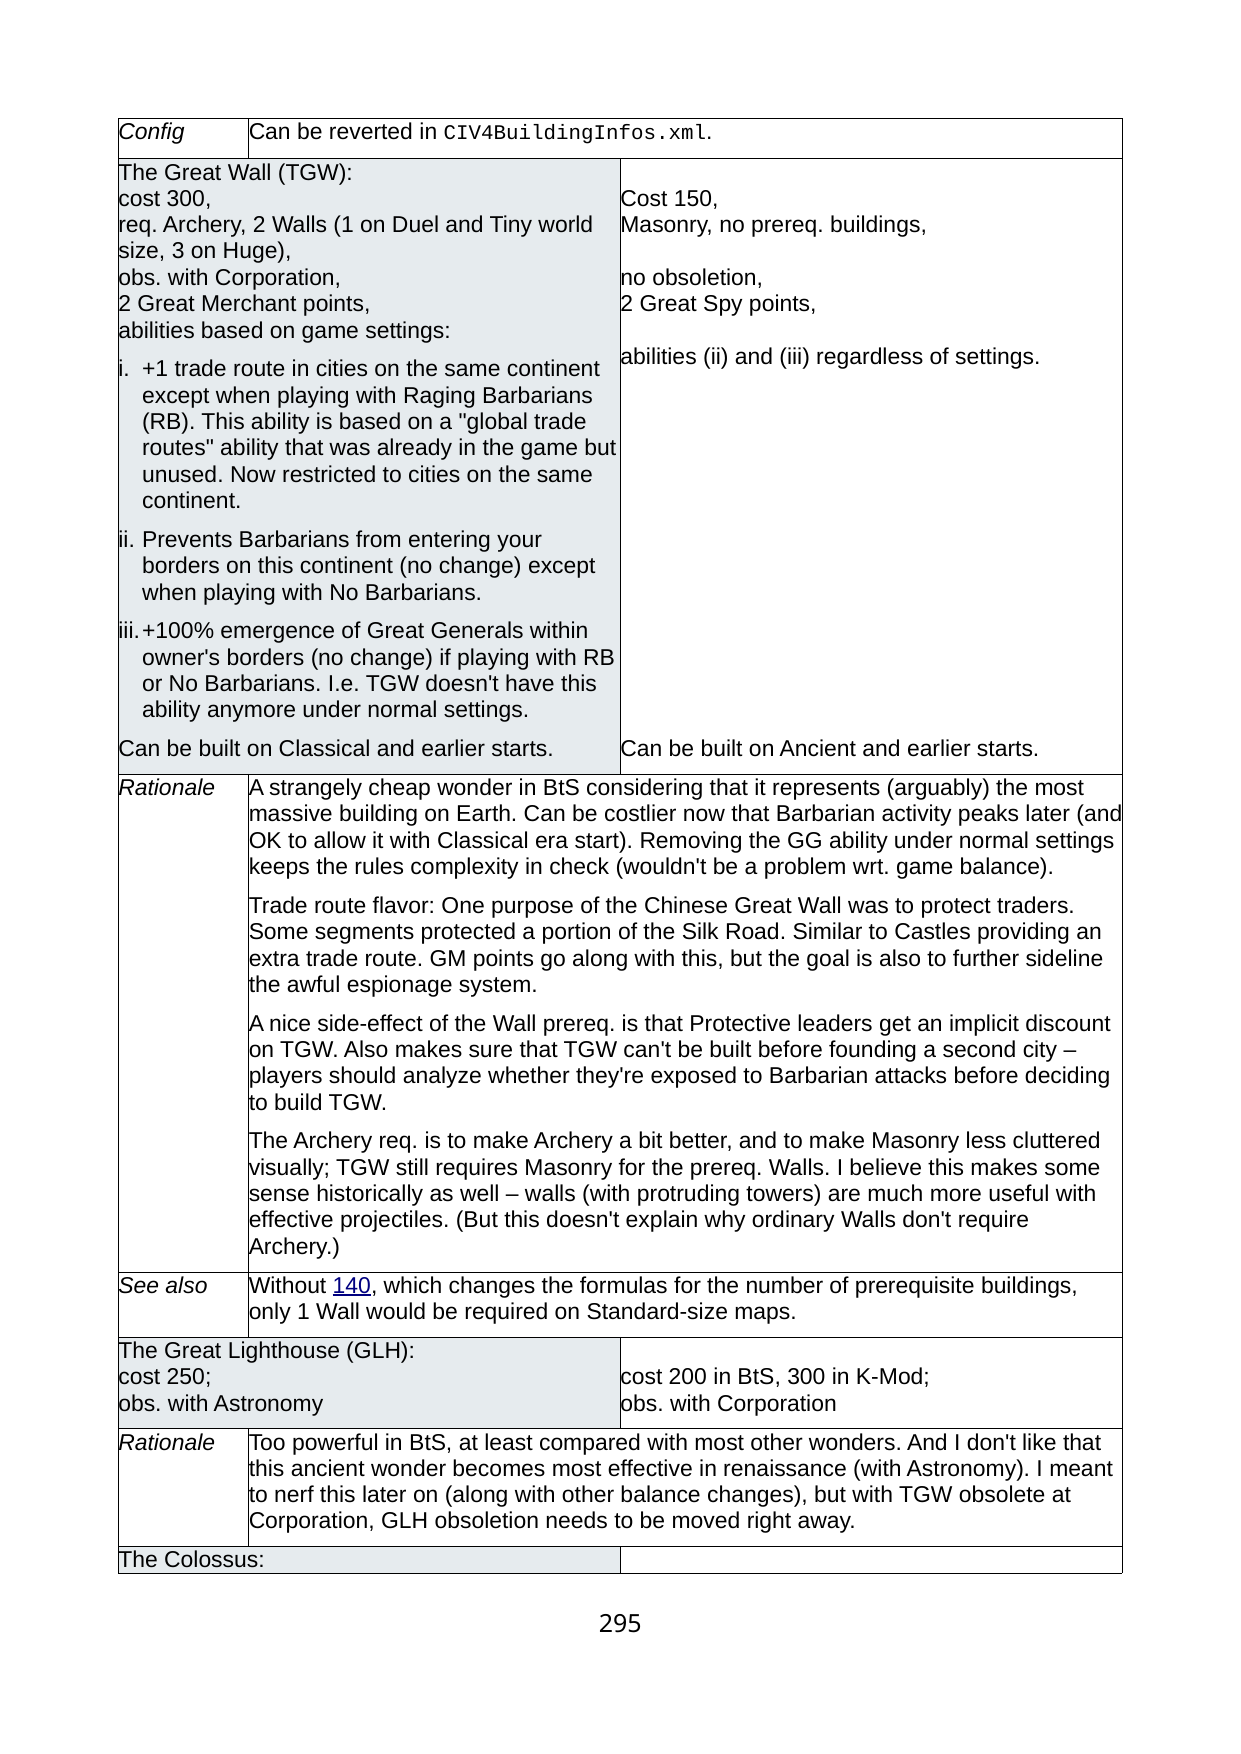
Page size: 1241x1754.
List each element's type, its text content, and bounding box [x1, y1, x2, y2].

table_cell See also [119, 1273, 248, 1337]
table_cell The Colossus: [119, 1547, 620, 1573]
table_cell The Great Lighthouse (GLH): cost 250; obs. with Astronomy [119, 1338, 620, 1428]
table_cell Config [119, 119, 248, 158]
table_cell The Great Wall (TGW): cost 300, req. Archery, 2 Walls (1 on Duel and Tiny world size, 3 on Huge), obs. with Corporation, 2 Great Merchant points, abilities based on game settings: +1 trade route in cities on the same continent except when playing with Raging Barbarians (RB). This ability is based on a "global trade routes" ability that was already in the game but unused. Now restricted to cities on the same continent. Prevents Barbarians from entering your borders on this continent (no change) except when playing with No Barbarians. +100% emergence of Great Generals within owner's borders (no change) if playing with RB or No Barbarians. I.e. TGW doesn't have this ability anymore under normal settings. Can be built on Classical and earlier starts. [119, 159, 620, 774]
table_cell Rationale [119, 775, 248, 1272]
table_cell A strangely cheap wonder in BtS considering that it represents (arguably) the most massive building on Earth. Can be costlier now that Barbarian activity peaks later (and OK to allow it with Classical era start). Removing the GG ability under normal settings keeps the rules complexity in check (wouldn't be a problem wrt. game balance). Trade route flavor: One purpose of the Chinese Great Wall was to protect traders. Some segments protected a portion of the Silk Road. Similar to Castles providing an extra trade route. GM points go along with this, but the goal is also to further sideline the awful espionage system. A nice side-effect of the Wall prereq. is that Protective leaders get an implicit discount on TGW. Also makes sure that TGW can't be built before founding a second city – players should analyze whether they're exposed to Barbarian attacks before deciding to build TGW. The Archery req. is to make Archery a bit better, and to make Masonry less cluttered visually; TGW still requires Masonry for the prereq. Walls. I believe this makes some sense historically as well – walls (with protruding towers) are much more useful with effective projectiles. (But this doesn't explain why ordinary Walls don't require Archery.) [249, 775, 1122, 1272]
table_cell Cost 150, Masonry, no prereq. buildings, no obsoletion, 2 Great Spy points, abilities (ii) and (iii) regardless of settings. Can be built on Ancient and earlier starts. [621, 159, 1122, 774]
table_cell [621, 1547, 1122, 1573]
table_cell Too powerful in BtS, at least compared with most other wonders. And I don't like that this ancient wonder becomes most effective in renaissance (with Astronomy). I meant to nerf this later on (along with other balance changes), but with TGW obsolete at Corporation, GLH obsoletion needs to be moved right away. [249, 1429, 1122, 1546]
table_cell Rationale [119, 1429, 248, 1546]
table_cell cost 200 in BtS, 300 in K-Mod; obs. with Corporation [621, 1338, 1122, 1428]
table_cell Can be reverted in CIV4BuildingInfos.xml. [249, 119, 1122, 158]
table_cell Without 140, which changes the formulas for the number of prerequisite buildings, only 1 Wall would be required on Standard-size maps. [249, 1273, 1122, 1337]
